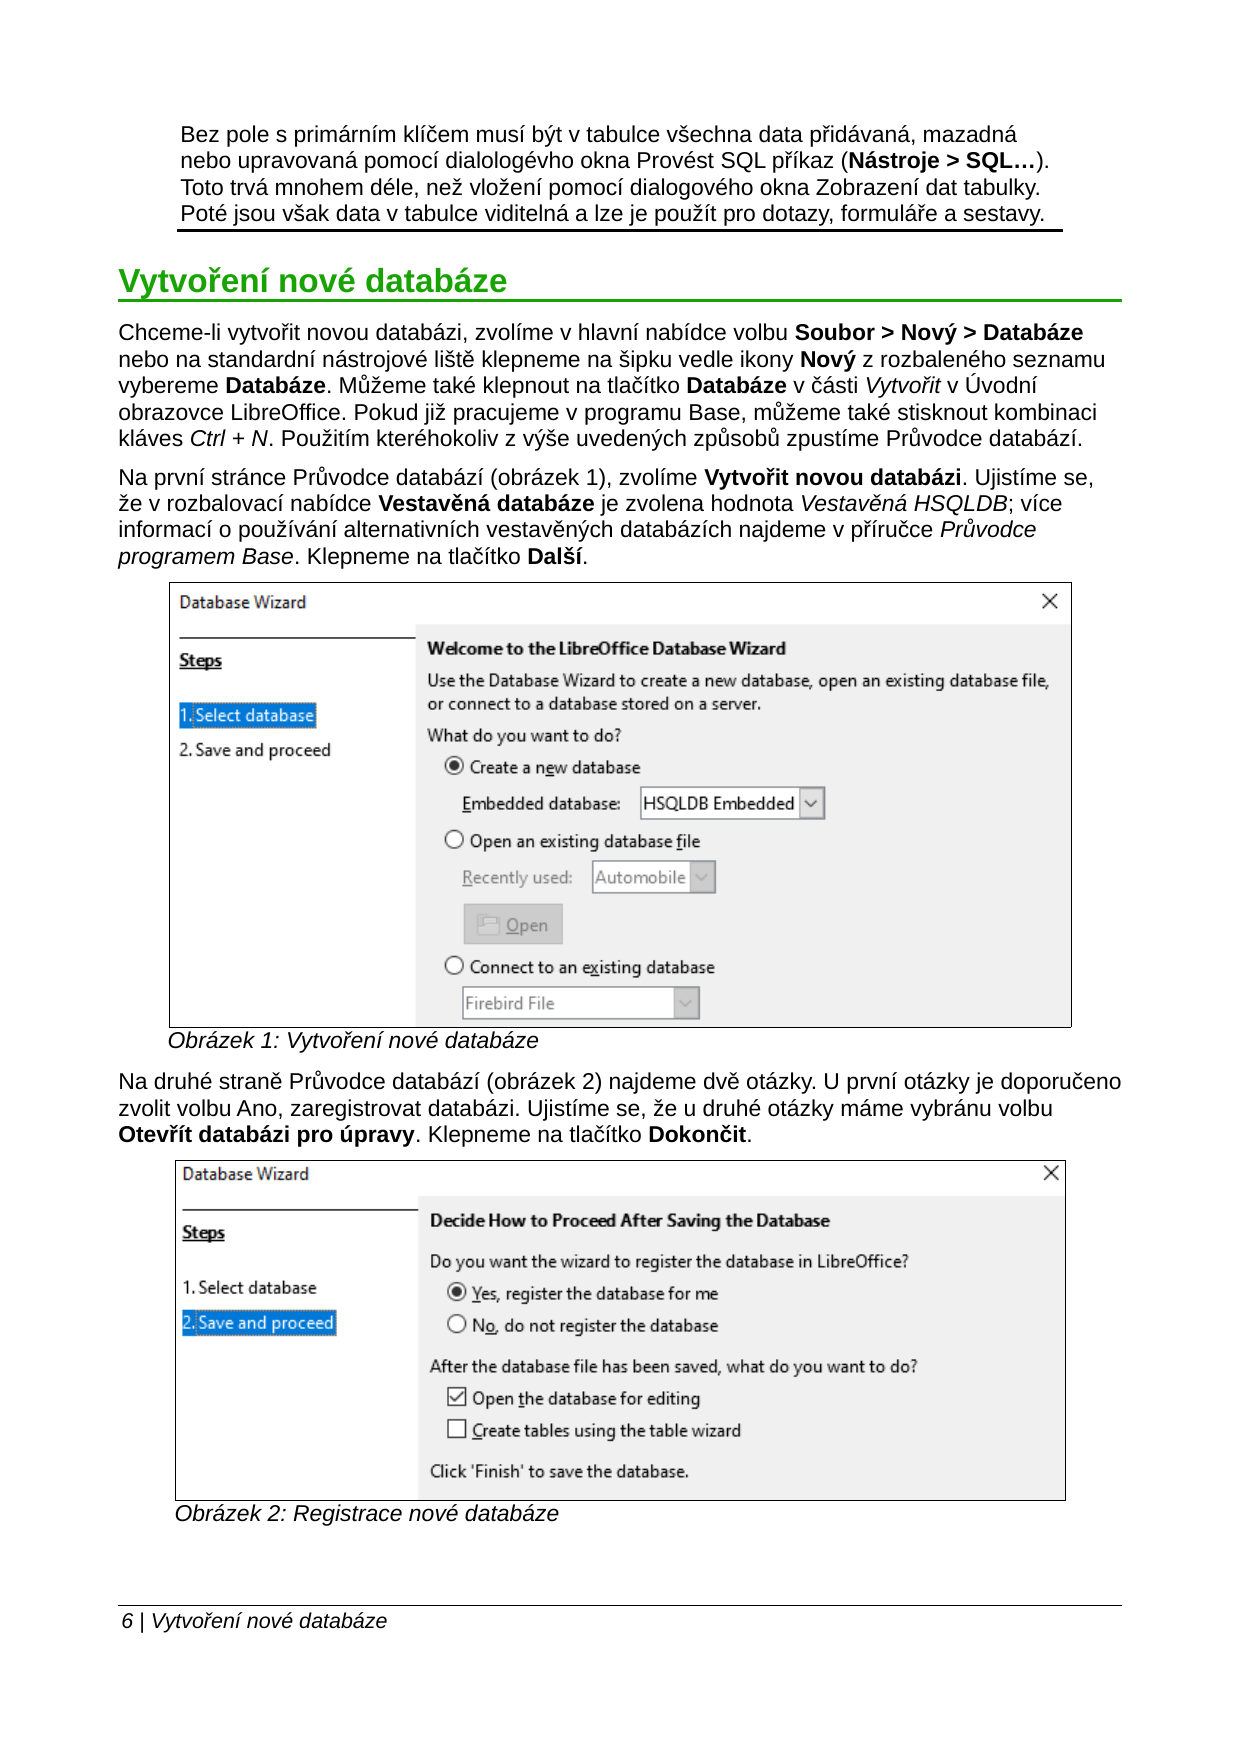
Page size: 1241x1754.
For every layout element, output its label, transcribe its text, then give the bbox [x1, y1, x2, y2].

text Bez pole s primárním klíčem musí být v tabulce všechna data přidávaná, mazadná nebo upravovaná pomocí dialologévho okna Provést SQL příkaz (Nástroje > SQL…). Toto trvá mnohem déle, než vložení pomocí dialogového okna Zobrazení dat tabulky. Poté jsou však data v tabulce viditelná a lze je použít pro dotazy, formuláře a sestavy. [177, 118, 1063, 229]
picture [176, 1161, 1065, 1500]
text Chceme-li vytvořit novou databázi, zvolíme v hlavní nabídce volbu Soubor > Nový > Databáze nebo na standardní nástrojové liště klepneme na šipku vedle ikony Nový z rozbaleného seznamu vybereme Databáze. Můžeme také klepnout na tlačítko Databáze v části Vytvořit v Úvodní obrazovce LibreOffice. Pokud již pracujeme v programu Base, můžeme také stisknout kombinaci kláves Ctrl + N. Použitím kteréhokoliv z výše uvedených způsobů zpustíme Průvodce databází. [118, 319, 1122, 451]
subtitle Vytvoření nové databáze [118, 261, 1122, 299]
text Obrázek 2: Registrace nové databáze [174, 1501, 1066, 1527]
text Na druhé straně Průvodce databází (obrázek 2) najdeme dvě otázky. U první otázky je doporučeno zvolit volbu Ano, zaregistrovat databázi. Ujistíme se, že u druhé otázky máme vybránu volbu Otevřít databázi pro úpravy. Klepneme na tlačítko Dokončit. [118, 1068, 1122, 1147]
picture [170, 583, 1071, 1027]
text Obrázek 1: Vytvoření nové databáze [167, 1027, 1073, 1053]
text Na první stránce Průvodce databází (obrázek 1), zvolíme Vytvořit novou databázi. Ujistíme se, že v rozbalovací nabídce Vestavěná databáze je zvolena hodnota Vestavěná HSQLDB; více informací o používání alternativních vestavěných databázích najdeme v příručce Průvodce programem Base. Klepneme na tlačítko Další. [118, 464, 1122, 569]
